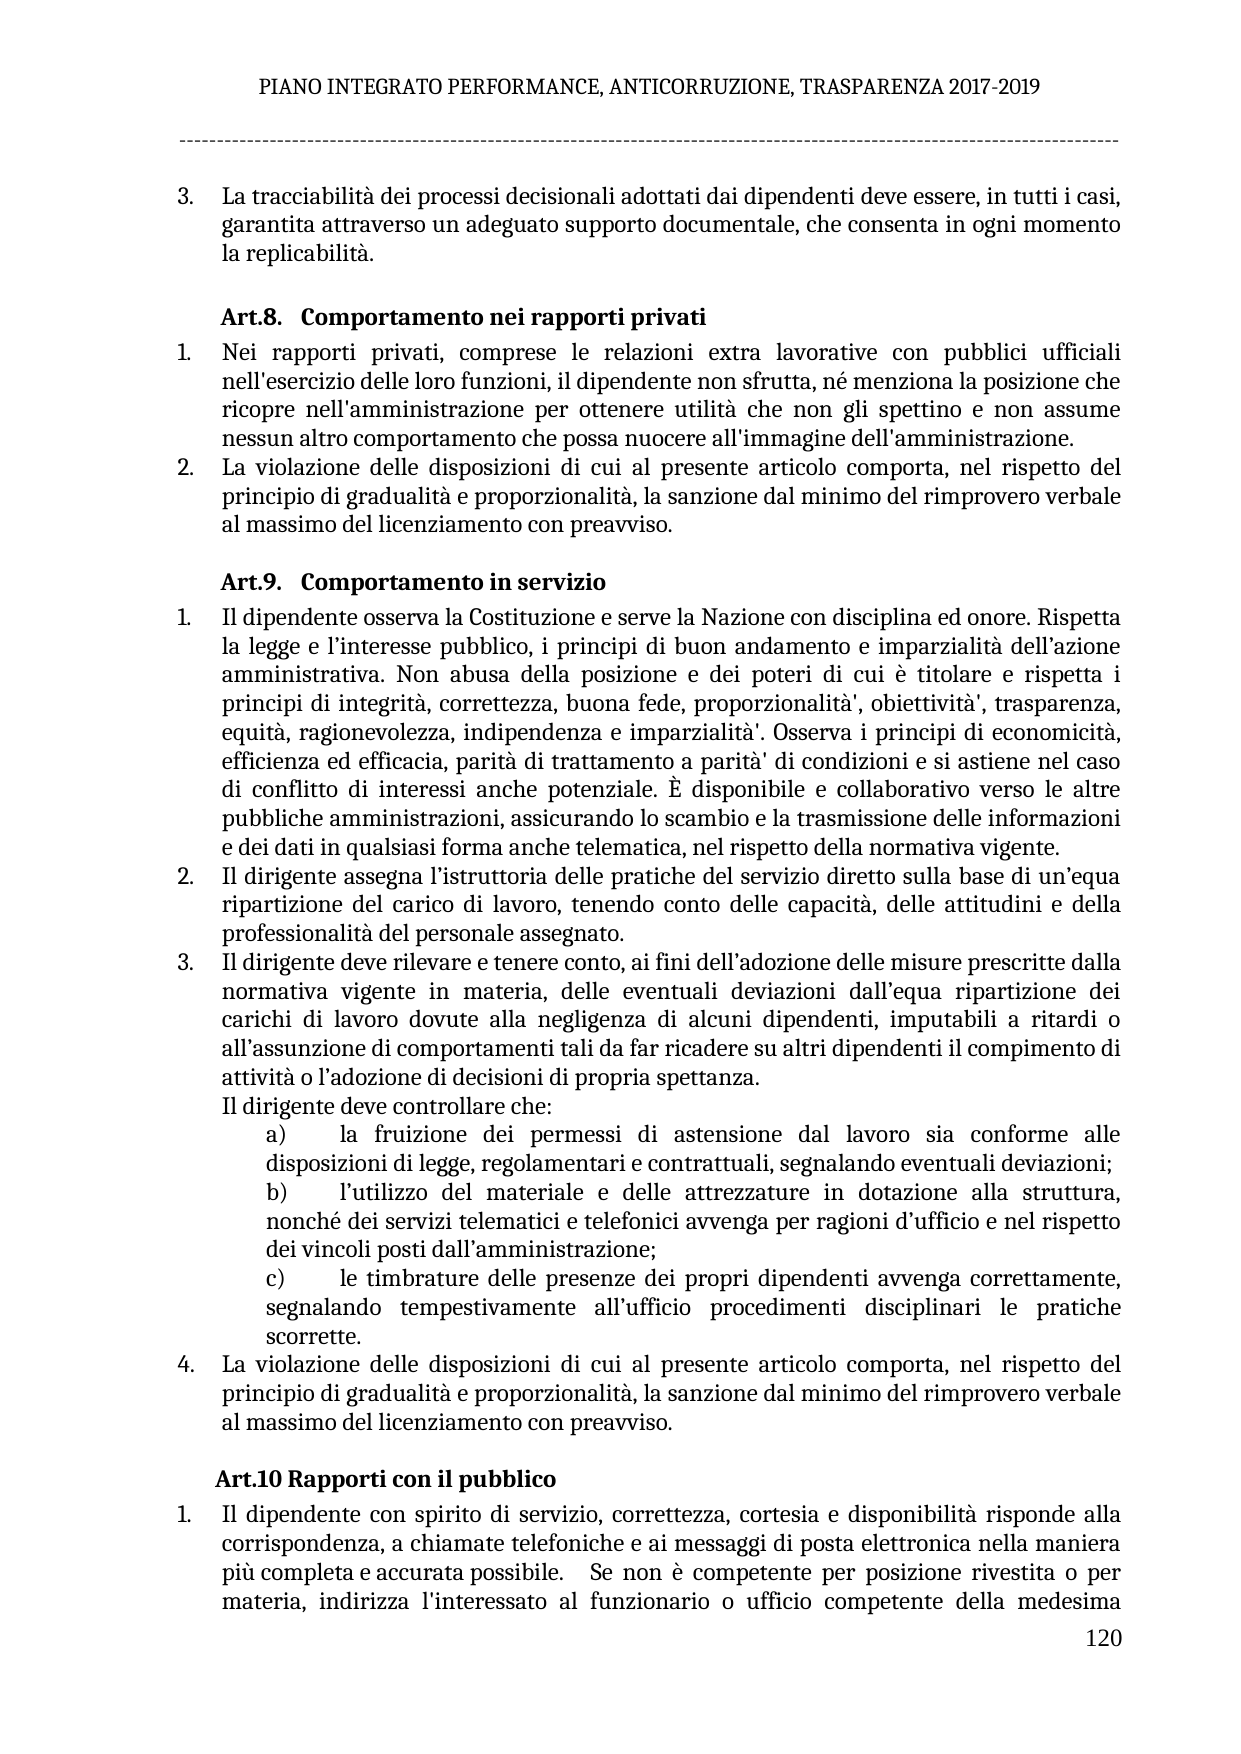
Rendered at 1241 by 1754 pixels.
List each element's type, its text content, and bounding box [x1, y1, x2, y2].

list Nei rapporti privati, comprese le relazioni extra lavorative con pubblici ufficiali nell'esercizio delle loro funzioni, il dipendente non sfrutta, né menziona la posizione che ricopre nell'amministrazione per ottenere utilità che non gli spettino e non assume nessun altro comportamento che possa nuocere all'immagine dell'amministrazione. [177, 338, 1122, 453]
text Art.10 Rapporti con il pubblico [215, 1465, 1122, 1494]
list La tracciabilità dei processi decisionali adottati dai dipendenti deve essere, in tutti i casi, garantita attraverso un adeguato supporto documentale, che consenta in ogni momento la replicabilità. [177, 182, 1122, 268]
list l’utilizzo del materiale e delle attrezzature in dotazione alla struttura, nonché dei servizi telematici e telefonici avvenga per ragioni d’ufficio e nel rispetto dei vincoli posti dall’amministrazione; [266, 1178, 1122, 1264]
list la fruizione dei permessi di astensione dal lavoro sia conforme alle disposizioni di legge, regolamentari e contrattuali, segnalando eventuali deviazioni; [266, 1120, 1122, 1178]
list Comportamento in servizio [220, 568, 1122, 597]
list Il dirigente assegna l’istruttoria delle pratiche del servizio diretto sulla base di un’equa ripartizione del carico di lavoro, tenendo conto delle capacità, delle attitudini e della professionalità del personale assegnato. [177, 862, 1122, 948]
list le timbrature delle presenze dei propri dipendenti avvenga correttamente, segnalando tempestivamente all’ufficio procedimenti disciplinari le pratiche scorrette. [266, 1264, 1122, 1350]
list Il dipendente osserva la Costituzione e serve la Nazione con disciplina ed onore. Rispetta la legge e l’interesse pubblico, i principi di buon andamento e imparzialità dell’azione amministrativa. Non abusa della posizione e dei poteri di cui è titolare e rispetta i principi di integrità, correttezza, buona fede, proporzionalità', obiettività', trasparenza, equità, ragionevolezza, indipendenza e imparzialità'. Osserva i principi di economicità, efficienza ed efficacia, parità di trattamento a parità' di condizioni e si astiene nel caso di conflitto di interessi anche potenziale. È disponibile e collaborativo verso le altre pubbliche amministrazioni, assicurando lo scambio e la trasmissione delle informazioni e dei dati in qualsiasi forma anche telematica, nel rispetto della normativa vigente. [177, 603, 1122, 862]
list Il dirigente deve rilevare e tenere conto, ai fini dell’adozione delle misure prescritte dalla normativa vigente in materia, delle eventuali deviazioni dall’equa ripartizione dei carichi di lavoro dovute alla negligenza di alcuni dipendenti, imputabili a ritardi o all’assunzione di comportamenti tali da far ricadere su altri dipendenti il compimento di attività o l’adozione di decisioni di propria spettanza. [177, 948, 1122, 1092]
list Comportamento nei rapporti privati [220, 303, 1122, 332]
text Il dirigente deve controllare che: [222, 1092, 1122, 1120]
list Il dipendente con spirito di servizio, correttezza, cortesia e disponibilità risponde alla corrispondenza, a chiamate telefoniche e ai messaggi di posta elettronica nella maniera più completa e accurata possibile. Se non è competente per posizione rivestita o per materia, indirizza l'interessato al funzionario o ufficio competente della medesima [177, 1500, 1122, 1615]
list La violazione delle disposizioni di cui al presente articolo comporta, nel rispetto del principio di gradualità e proporzionalità, la sanzione dal minimo del rimprovero verbale al massimo del licenziamento con preavviso. [177, 1350, 1122, 1437]
list La violazione delle disposizioni di cui al presente articolo comporta, nel rispetto del principio di gradualità e proporzionalità, la sanzione dal minimo del rimprovero verbale al massimo del licenziamento con preavviso. [177, 453, 1122, 539]
